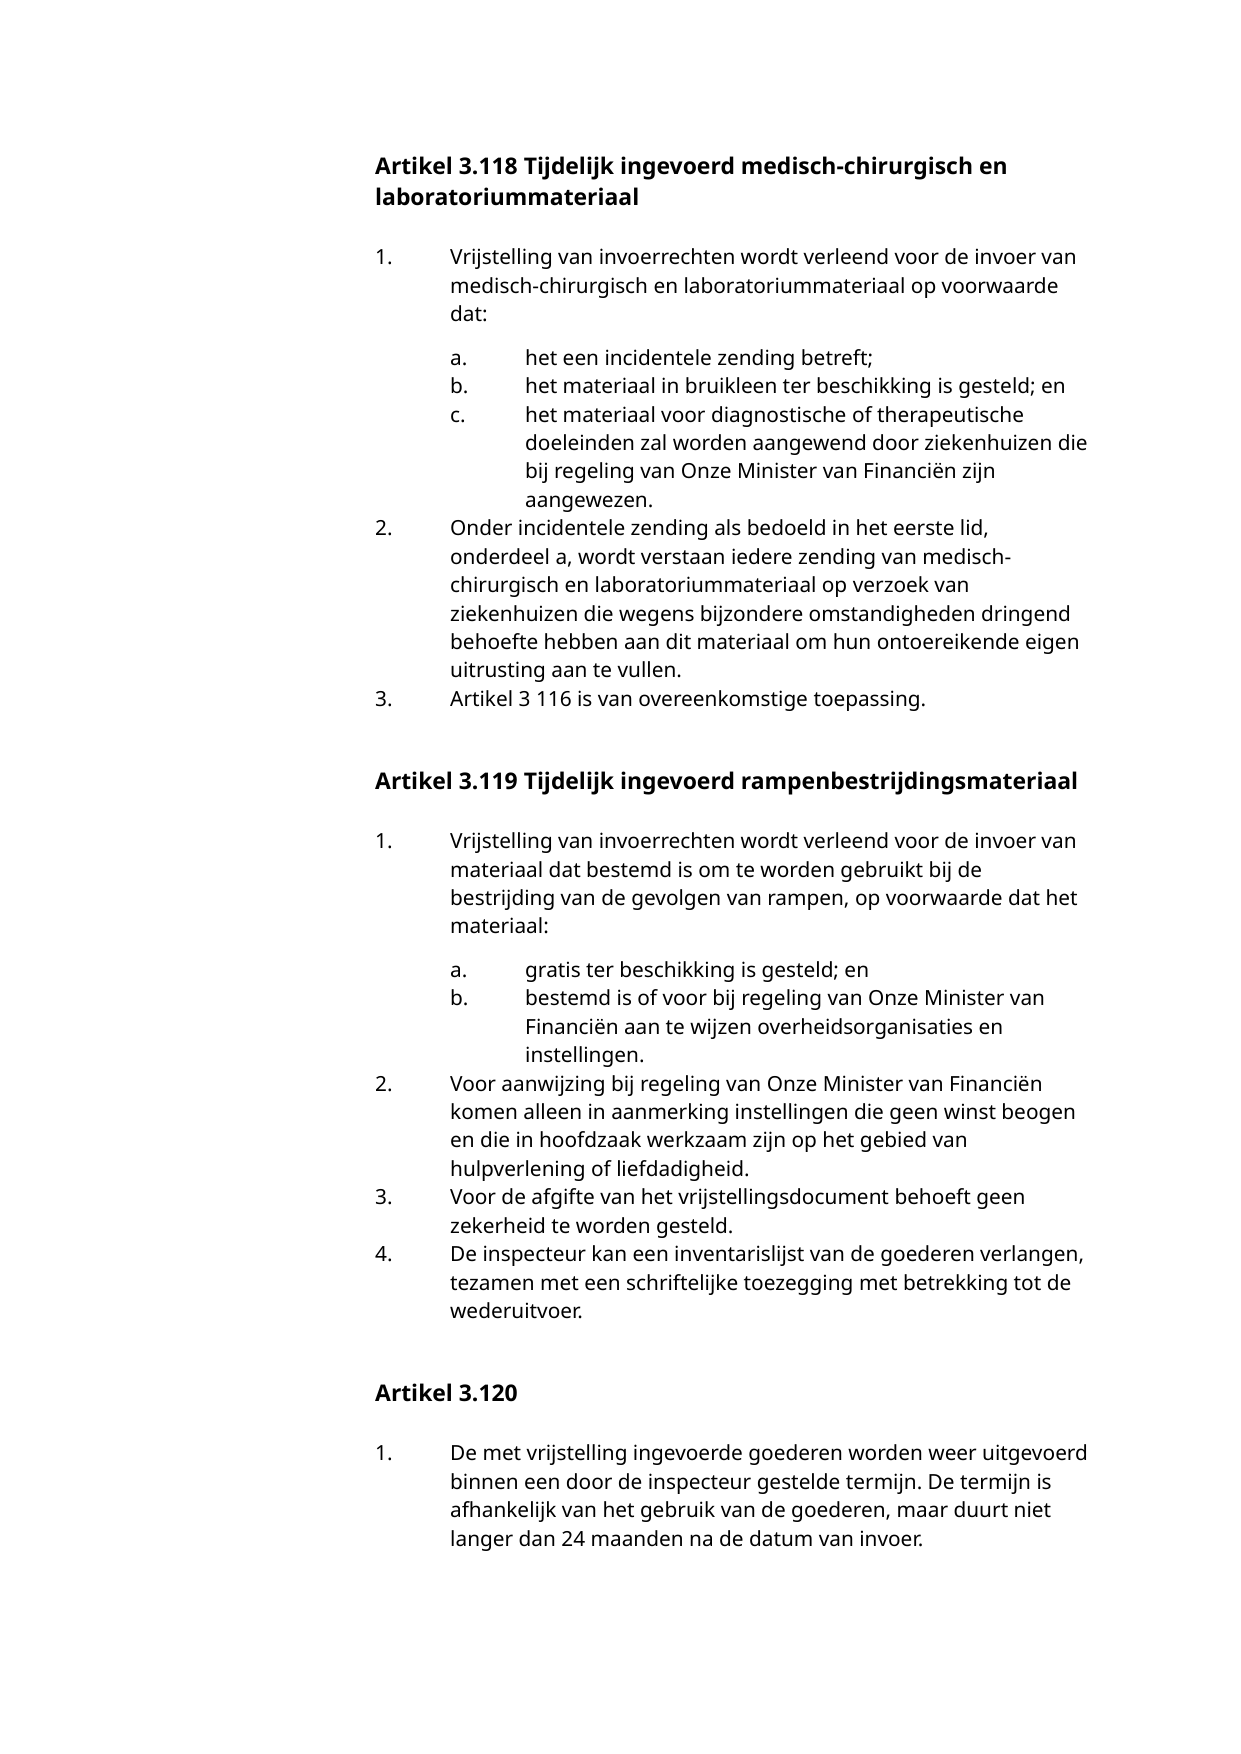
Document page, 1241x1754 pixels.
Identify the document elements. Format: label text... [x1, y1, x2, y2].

list De met vrijstelling ingevoerde goederen worden weer uitgevoerd binnen een door de inspecteur gestelde termijn. De termijn is afhankelijk van het gebruik van de goederen, maar duurt niet langer dan 24 maanden na de datum van invoer. [375, 1438, 1090, 1552]
list het een incidentele zending betreft; [450, 343, 1090, 371]
subtitle Artikel 3.118 Tijdelijk ingevoerd medisch-chirurgisch en laboratoriummateriaal [375, 150, 1090, 212]
list Voor de afgifte van het vrijstellingsdocument behoeft geen zekerheid te worden gesteld. [375, 1182, 1090, 1239]
list het materiaal in bruikleen ter beschikking is gesteld; en [450, 371, 1090, 400]
list bestemd is of voor bij regeling van Onze Minister van Financiën aan te wijzen overheidsorganisaties en instellingen. [450, 983, 1090, 1069]
list gratis ter beschikking is gesteld; en [450, 955, 1090, 983]
list Onder incidentele zending als bedoeld in het eerste lid, onderdeel a, wordt verstaan iedere zending van medisch-chirurgisch en laboratoriummateriaal op verzoek van ziekenhuizen die wegens bijzondere omstandigheden dringend behoefte hebben aan dit materiaal om hun ontoereikende eigen uitrusting aan te vullen. [375, 513, 1090, 684]
subtitle Artikel 3.119 Tijdelijk ingevoerd rampenbestrijdingsmateriaal [375, 765, 1090, 796]
list De inspecteur kan een inventarislijst van de goederen verlangen, tezamen met een schriftelijke toezegging met betrekking tot de wederuitvoer. [375, 1239, 1090, 1325]
subtitle Artikel 3.120 [375, 1377, 1090, 1408]
list Artikel 3 116 is van overeenkomstige toepassing. [375, 684, 1090, 712]
list Vrijstelling van invoerrechten wordt verleend voor de invoer van medisch-chirurgisch en laboratoriummateriaal op voorwaarde dat: [375, 242, 1090, 328]
list Voor aanwijzing bij regeling van Onze Minister van Financiën komen alleen in aanmerking instellingen die geen winst beogen en die in hoofdzaak werkzaam zijn op het gebied van hulpverlening of liefdadigheid. [375, 1069, 1090, 1182]
list Vrijstelling van invoerrechten wordt verleend voor de invoer van materiaal dat bestemd is om te worden gebruikt bij de bestrijding van de gevolgen van rampen, op voorwaarde dat het materiaal: [375, 826, 1090, 940]
list het materiaal voor diagnostische of therapeutische doeleinden zal worden aangewend door ziekenhuizen die bij regeling van Onze Minister van Financiën zijn aangewezen. [450, 400, 1090, 513]
